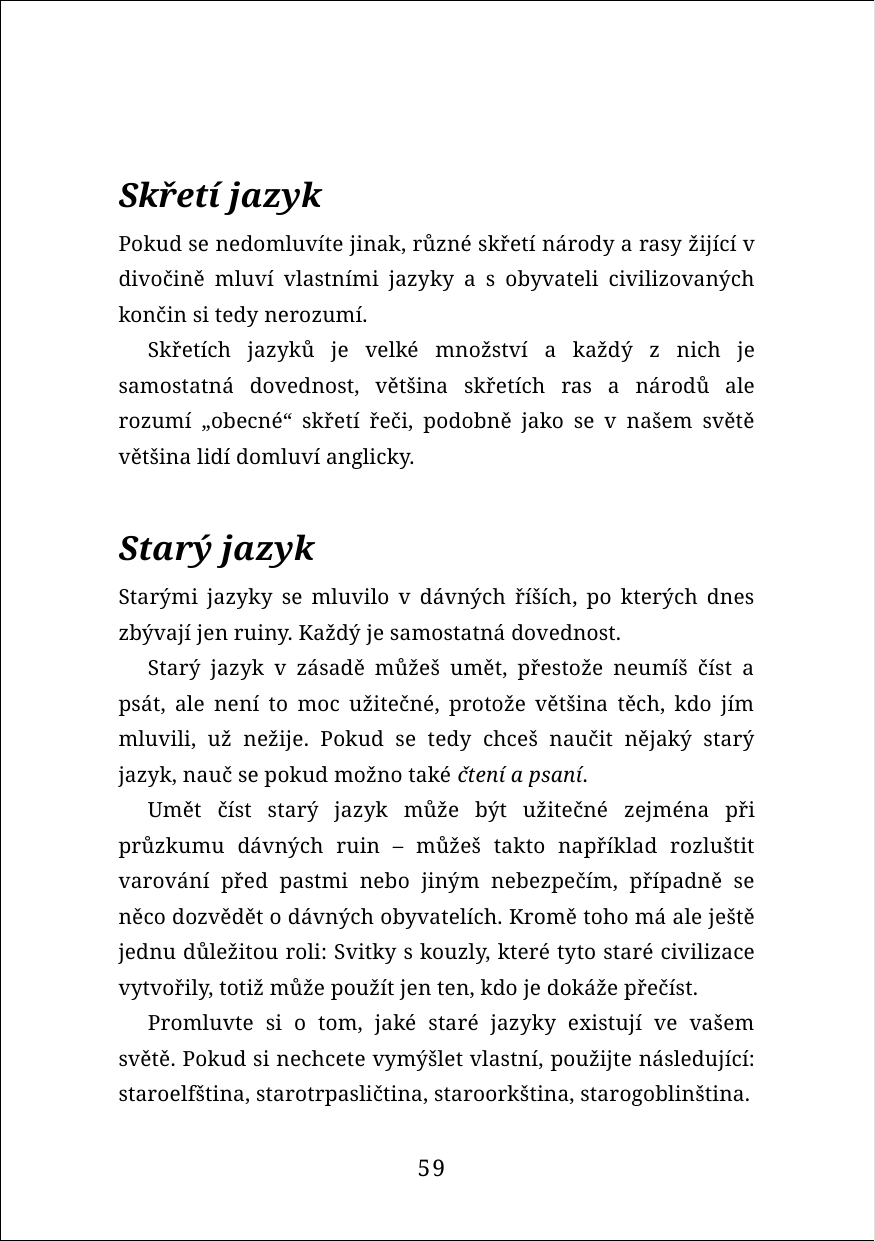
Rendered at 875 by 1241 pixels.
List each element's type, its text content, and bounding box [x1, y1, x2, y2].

subtitle Starý jazyk [118, 525, 756, 570]
text Starými jazyky se mluvilo v dávných říších, po kterých dnes zbývají jen ruiny. Každý je samostatná dovednost. Starý jazyk v zásadě můžeš umět, přestože neumíš číst a psát, ale není to moc užitečné, protože většina těch, kdo jím mluvili, už nežije. Pokud se tedy chceš naučit nějaký starý jazyk, nauč se pokud možno také čtení a psaní. Umět číst starý jazyk může být užitečné zejména při průzkumu dávných ruin – můžeš takto například rozluštit varování před pastmi nebo jiným nebezpečím, případně se něco dozvědět o dávných obyvatelích. Kromě toho má ale ještě jednu důležitou roli: Svitky s kouzly, které tyto staré civilizace vytvořily, totiž může použít jen ten, kdo je dokáže přečíst. Promluvte si o tom, jaké staré jazyky existují ve vašem světě. Pokud si nechcete vymýšlet vlastní, použijte následující: staroelfština, starotrpasličtina, staroorkština, starogoblinština. [118, 582, 756, 1108]
text Pokud se nedomluvíte jinak, různé skřetí národy a rasy žijící v divočině mluví vlastními jazyky a s obyvateli civilizovaných končin si tedy nerozumí. Skřetích jazyků je velké množství a každý z nich je samostatná dovednost, většina skřetích ras a národů ale rozumí „obecné“ skřetí řeči, podobně jako se v našem světě většina lidí domluví anglicky. [118, 229, 756, 471]
subtitle Skřetí jazyk [118, 172, 756, 217]
